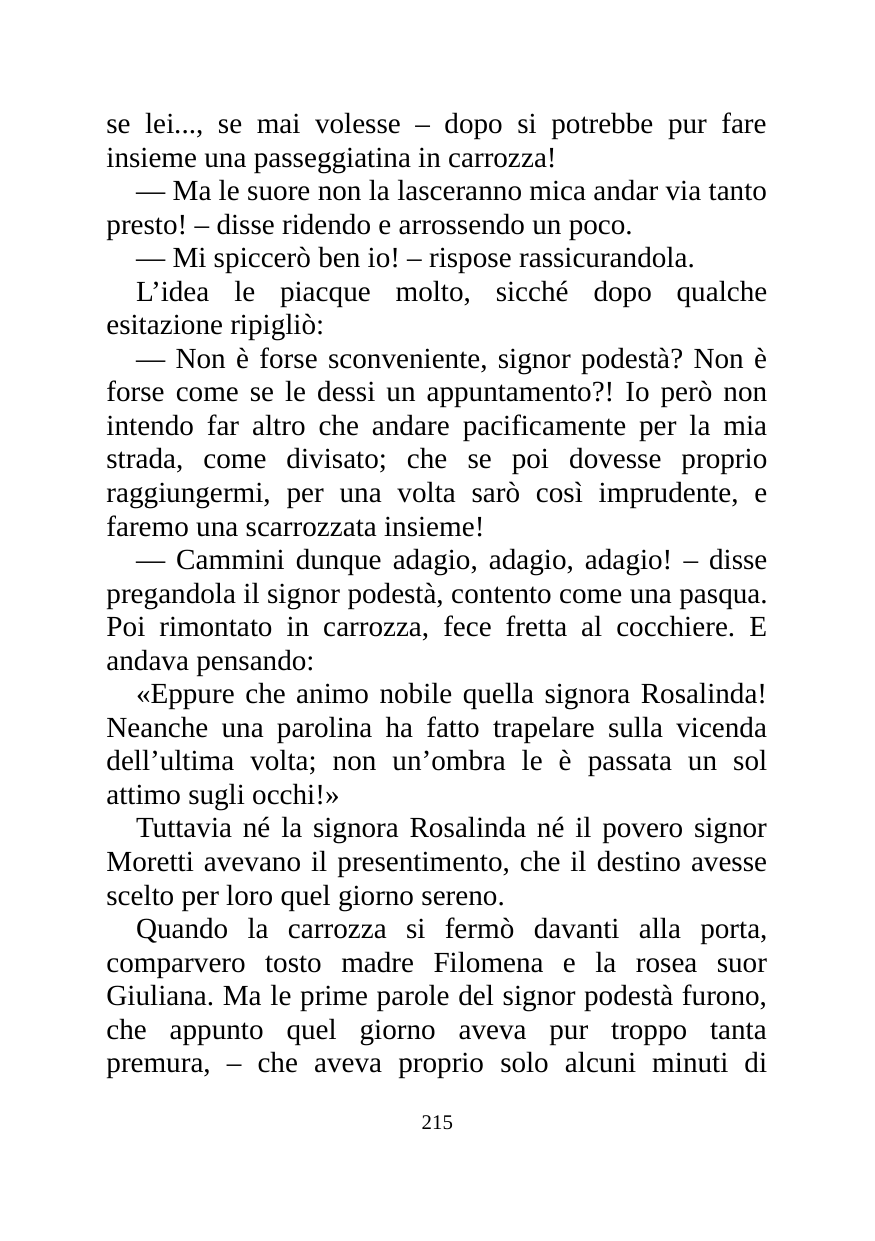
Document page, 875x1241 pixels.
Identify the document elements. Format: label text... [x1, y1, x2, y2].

text Quando la carrozza si fermò davanti alla porta, comparvero tosto madre Filomena e la rosea suor Giuliana. Ma le prime parole del signor podestà furono, che appunto quel giorno aveva pur troppo tanta premura, – che aveva proprio solo alcuni minuti di [106, 911, 768, 1079]
text «Eppure che animo nobile quella signora Rosalinda! Neanche una parolina ha fatto trapelare sulla vicenda dell’ultima volta; non un’ombra le è passata un sol attimo sugli occhi!» [106, 676, 768, 811]
text L’idea le piacque molto, sicché dopo qualche esitazione ripigliò: [106, 274, 768, 341]
text — Cammini dunque adagio, adagio, adagio! – disse pregandola il signor podestà, contento come una pasqua. Poi rimontato in carrozza, fece fretta al cocchiere. E andava pensando: [106, 542, 768, 676]
text — Ma le suore non la lasceranno mica andar via tanto presto! – disse ridendo e arrossendo un poco. [106, 173, 768, 240]
text — Non è forse sconveniente, signor podestà? Non è forse come se le dessi un appuntamento?! Io però non intendo far altro che andare pacificamente per la mia strada, come divisato; che se poi dovesse proprio raggiungermi, per una volta sarò così imprudente, e faremo una scarrozzata insieme! [106, 341, 768, 542]
text Tuttavia né la signora Rosalinda né il povero signor Moretti avevano il presentimento, che il destino avesse scelto per loro quel giorno sereno. [106, 811, 768, 911]
text se lei..., se mai volesse – dopo si potrebbe pur fare insieme una passeggiatina in carrozza! [106, 106, 768, 173]
text — Mi spiccerò ben io! – rispose rassicurandola. [106, 240, 768, 274]
